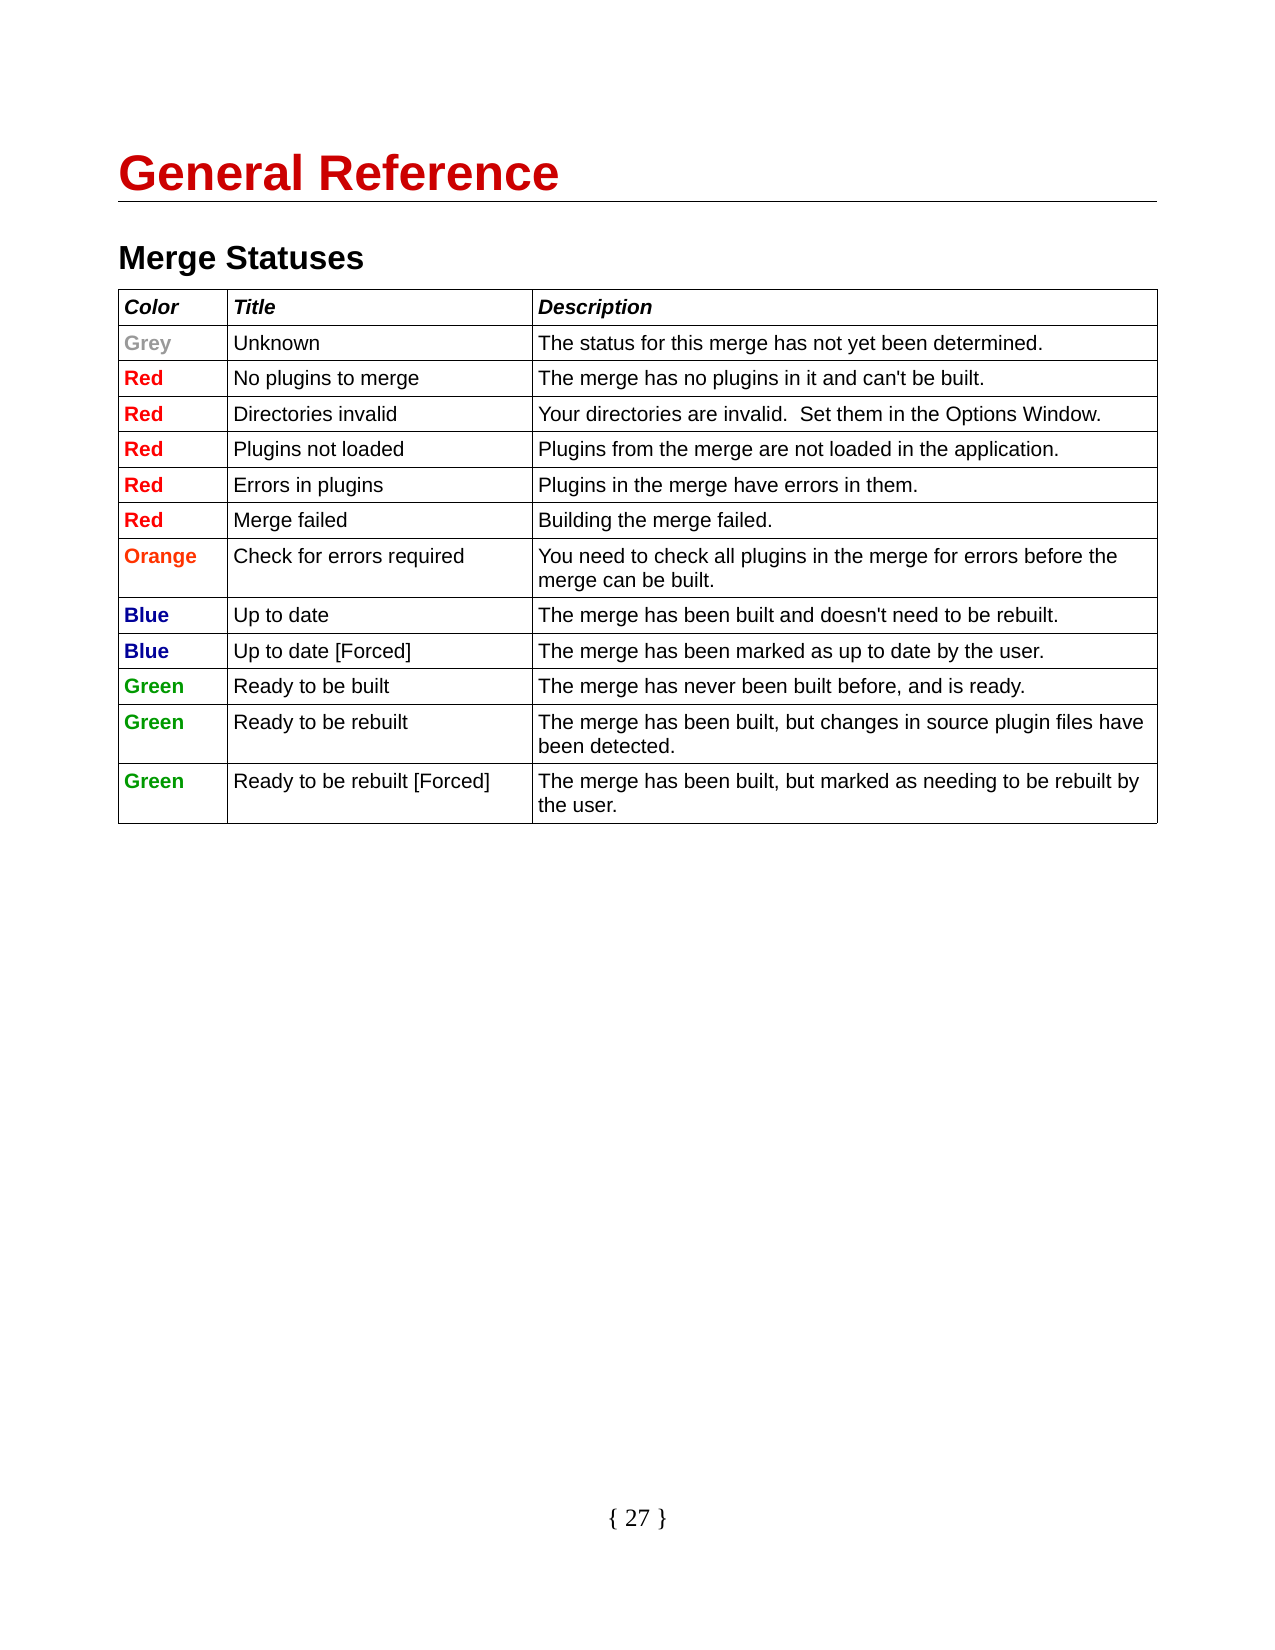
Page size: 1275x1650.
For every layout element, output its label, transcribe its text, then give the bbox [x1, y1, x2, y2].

table_cell Orange [119, 539, 227, 597]
table_cell Red [119, 397, 227, 431]
table_header Description [533, 290, 1157, 325]
table_cell Merge failed [228, 503, 532, 538]
table_cell Green [119, 705, 227, 763]
table_cell Red [119, 503, 227, 538]
table_cell Red [119, 361, 227, 396]
table_cell The merge has been built and doesn't need to be rebuilt. [533, 598, 1157, 633]
table_cell The merge has been built, but changes in source plugin files have been detected. [533, 705, 1157, 763]
table_cell Plugins from the merge are not loaded in the application. [533, 432, 1157, 467]
table_cell Grey [119, 326, 227, 360]
table_cell No plugins to merge [228, 361, 532, 396]
table_header Color [119, 290, 227, 325]
table_cell You need to check all plugins in the merge for errors before the merge can be built. [533, 539, 1157, 597]
table_cell The status for this merge has not yet been determined. [533, 326, 1157, 360]
table_cell Up to date [Forced] [228, 634, 532, 668]
table_cell Errors in plugins [228, 468, 532, 502]
table_cell Your directories are invalid. Set them in the Options Window. [533, 397, 1157, 431]
table_cell Up to date [228, 598, 532, 633]
table_cell The merge has been built, but marked as needing to be rebuilt by the user. [533, 764, 1157, 823]
table_cell Blue [119, 598, 227, 633]
table_cell Red [119, 468, 227, 502]
table_cell Ready to be built [228, 669, 532, 704]
subtitle General Reference [118, 143, 1157, 201]
table_cell Red [119, 432, 227, 467]
table_cell Unknown [228, 326, 532, 360]
table_cell Plugins in the merge have errors in them. [533, 468, 1157, 502]
table_cell Green [119, 669, 227, 704]
table_cell The merge has never been built before, and is ready. [533, 669, 1157, 704]
table_cell Ready to be rebuilt [228, 705, 532, 763]
table_cell Directories invalid [228, 397, 532, 431]
subtitle Merge Statuses [118, 238, 1157, 277]
table_header Title [228, 290, 532, 325]
table_cell Ready to be rebuilt [Forced] [228, 764, 532, 823]
table_cell Plugins not loaded [228, 432, 532, 467]
table_cell The merge has no plugins in it and can't be built. [533, 361, 1157, 396]
table_cell The merge has been marked as up to date by the user. [533, 634, 1157, 668]
table_cell Green [119, 764, 227, 823]
table_cell Blue [119, 634, 227, 668]
table_cell Check for errors required [228, 539, 532, 597]
table_cell Building the merge failed. [533, 503, 1157, 538]
